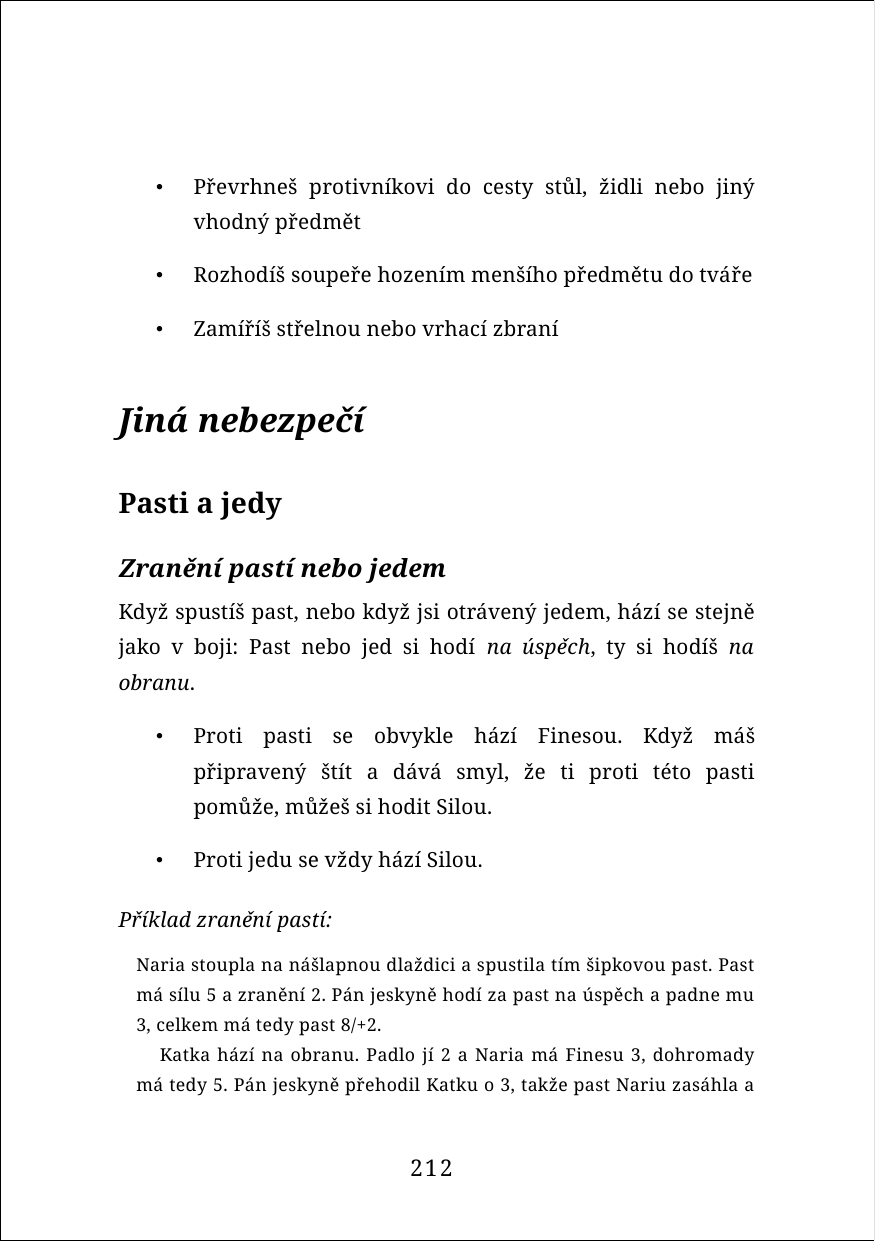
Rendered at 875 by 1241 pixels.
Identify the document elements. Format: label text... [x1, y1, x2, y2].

list Převrhneš protivníkovi do cesty stůl, židli nebo jiný vhodný předmět [156, 172, 756, 236]
text Naria stoupla na nášlapnou dlaždici a spustila tím šipkovou past. Past má sílu 5 a zranění 2. Pán jeskyně hodí za past na úspěch a padne mu 3, celkem má tedy past 8/+2. Katka hází na obranu. Padlo jí 2 a Naria má Finesu 3, dohromady má tedy 5. Pán jeskyně přehodil Katku o 3, takže past Nariu zasáhla a [136, 952, 756, 1097]
subtitle Pasti a jedy [118, 483, 756, 522]
list Rozhodíš soupeře hozením menšího předmětu do tváře [156, 261, 756, 289]
subtitle Zranění pastí nebo jedem [118, 551, 756, 585]
subtitle Jiná nebezpečí [118, 397, 756, 442]
list Proti pasti se obvykle hází Finesou. Když máš připravený štít a dává smyl, že ti proti této pasti pomůže, můžeš si hodit Silou. [156, 721, 756, 821]
list Zamíříš střelnou nebo vrhací zbraní [156, 314, 756, 342]
list Proti jedu se vždy hází Silou. [156, 846, 756, 874]
text Když spustíš past, nebo když jsi otrávený jedem, hází se stejně jako v boji: Past nebo jed si hodí na úspěch, ty si hodíš na obranu. [118, 597, 756, 696]
text Příklad zranění pastí: [118, 905, 756, 933]
